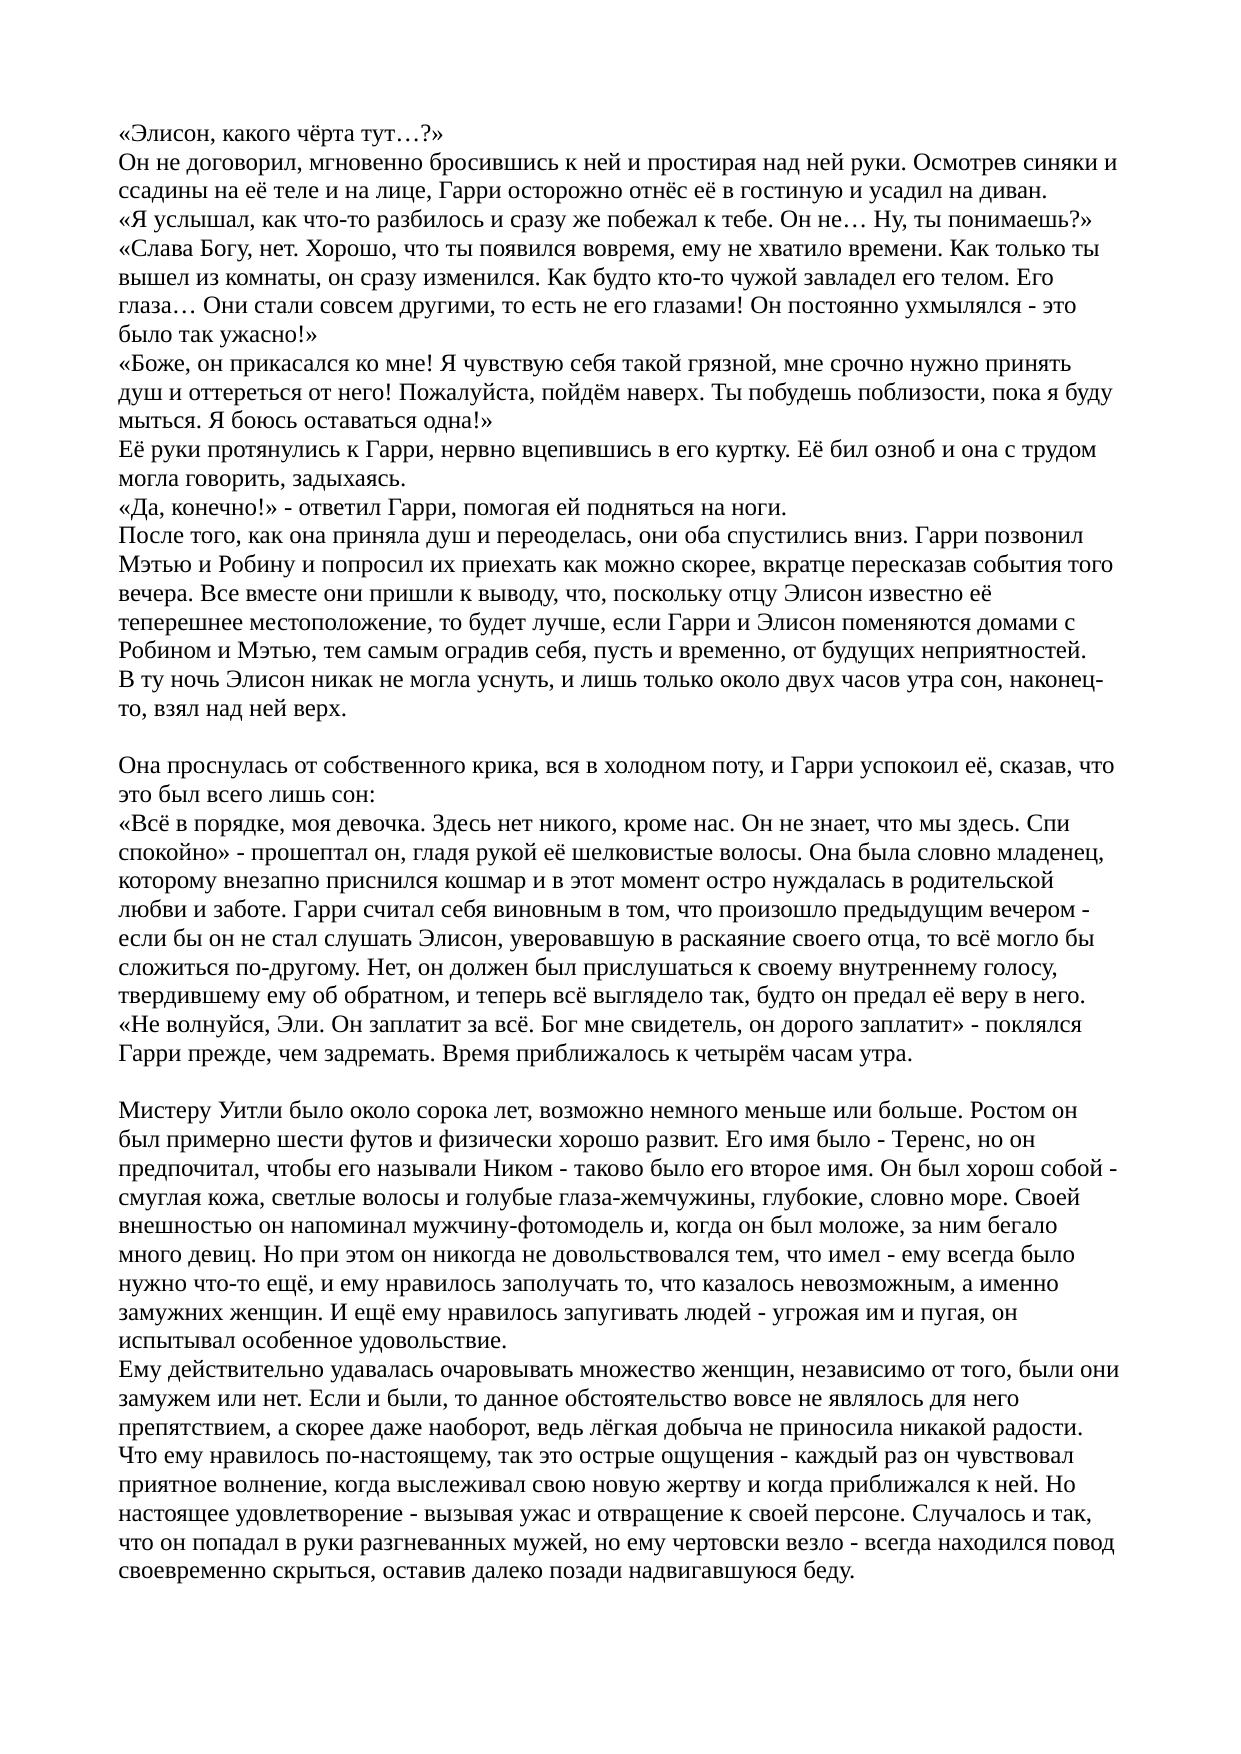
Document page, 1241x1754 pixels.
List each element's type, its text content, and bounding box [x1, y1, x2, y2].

text «Слава Богу, нет. Хорошо, что ты появился вовремя, ему не хватило времени. Как только ты вышел из комнаты, он сразу изменился. Как будто кто-то чужой завладел его телом. Его глаза… Они стали совсем другими, то есть не его глазами! Он постоянно ухмылялся - это было так ужасно!» [118, 233, 1122, 348]
text «Элисон, какого чёрта тут…?» [118, 118, 1122, 147]
text «Всё в порядке, моя девочка. Здесь нет никого, кроме нас. Он не знает, что мы здесь. Спи спокойно» - прошептал он, гладя рукой её шелковистые волосы. Она была словно младенец, которому внезапно приснился кошмар и в этот момент остро нуждалась в родительской любви и заботе. Гарри считал себя виновным в том, что произошло предыдущим вечером - если бы он не стал слушать Элисон, уверовавшую в раскаяние своего отца, то всё могло бы сложиться по-другому. Нет, он должен был прислушаться к своему внутреннему голосу, твердившему ему об обратном, и теперь всё выглядело так, будто он предал её веру в него. [118, 808, 1122, 1009]
text «Я услышал, как что-то разбилось и сразу же побежал к тебе. Он не… Ну, ты понимаешь?» [118, 204, 1122, 233]
text В ту ночь Элисон никак не могла уснуть, и лишь только около двух часов утра сон, наконец-то, взял над ней верх. [118, 664, 1122, 722]
text «Боже, он прикасался ко мне! Я чувствую себя такой грязной, мне срочно нужно принять душ и оттереться от него! Пожалуйста, пойдём наверх. Ты побудешь поблизости, пока я буду мыться. Я боюсь оставаться одна!» [118, 348, 1122, 434]
text Её руки протянулись к Гарри, нервно вцепившись в его куртку. Её бил озноб и она с трудом могла говорить, задыхаясь. [118, 434, 1122, 492]
text Мистеру Уитли было около сорока лет, возможно немного меньше или больше. Ростом он был примерно шести футов и физически хорошо развит. Его имя было - Теренс, но он предпочитал, чтобы его называли Ником - таково было его второе имя. Он был хорош собой - смуглая кожа, светлые волосы и голубые глаза-жемчужины, глубокие, словно море. Своей внешностью он напоминал мужчину-фотомодель и, когда он был моложе, за ним бегало много девиц. Но при этом он никогда не довольствовался тем, что имел - ему всегда было нужно что-то ещё, и ему нравилось заполучать то, что казалось невозможным, а именно замужних женщин. И ещё ему нравилось запугивать людей - угрожая им и пугая, он испытывал особенное удовольствие. [118, 1096, 1122, 1354]
text Он не договорил, мгновенно бросившись к ней и простирая над ней руки. Осмотрев синяки и ссадины на её теле и на лице, Гарри осторожно отнёс её в гостиную и усадил на диван. [118, 147, 1122, 204]
text Она проснулась от собственного крика, вся в холодном поту, и Гарри успокоил её, сказав, что это был всего лишь сон: [118, 751, 1122, 808]
text После того, как она приняла душ и переоделась, они оба спустились вниз. Гарри позвонил Мэтью и Робину и попросил их приехать как можно скорее, вкратце пересказав события того вечера. Все вместе они пришли к выводу, что, поскольку отцу Элисон известно её теперешнее местоположение, то будет лучше, если Гарри и Элисон поменяются домами с Робином и Мэтью, тем самым оградив себя, пусть и временно, от будущих неприятностей. [118, 521, 1122, 664]
text «Не волнуйся, Эли. Он заплатит за всё. Бог мне свидетель, он дорого заплатит» - поклялся Гарри прежде, чем задремать. Время приближалось к четырём часам утра. [118, 1009, 1122, 1067]
text «Да, конечно!» - ответил Гарри, помогая ей подняться на ноги. [118, 492, 1122, 521]
text Ему действительно удавалась очаровывать множество женщин, независимо от того, были они замужем или нет. Если и были, то данное обстоятельство вовсе не являлось для него препятствием, а скорее даже наоборот, ведь лёгкая добыча не приносила никакой радости. Что ему нравилось по-настоящему, так это острые ощущения - каждый раз он чувствовал приятное волнение, когда выслеживал свою новую жертву и когда приближался к ней. Но настоящее удовлетворение - вызывая ужас и отвращение к своей персоне. Случалось и так, что он попадал в руки разгневанных мужей, но ему чертовски везло - всегда находился повод своевременно скрыться, оставив далеко позади надвигавшуюся беду. [118, 1354, 1122, 1584]
